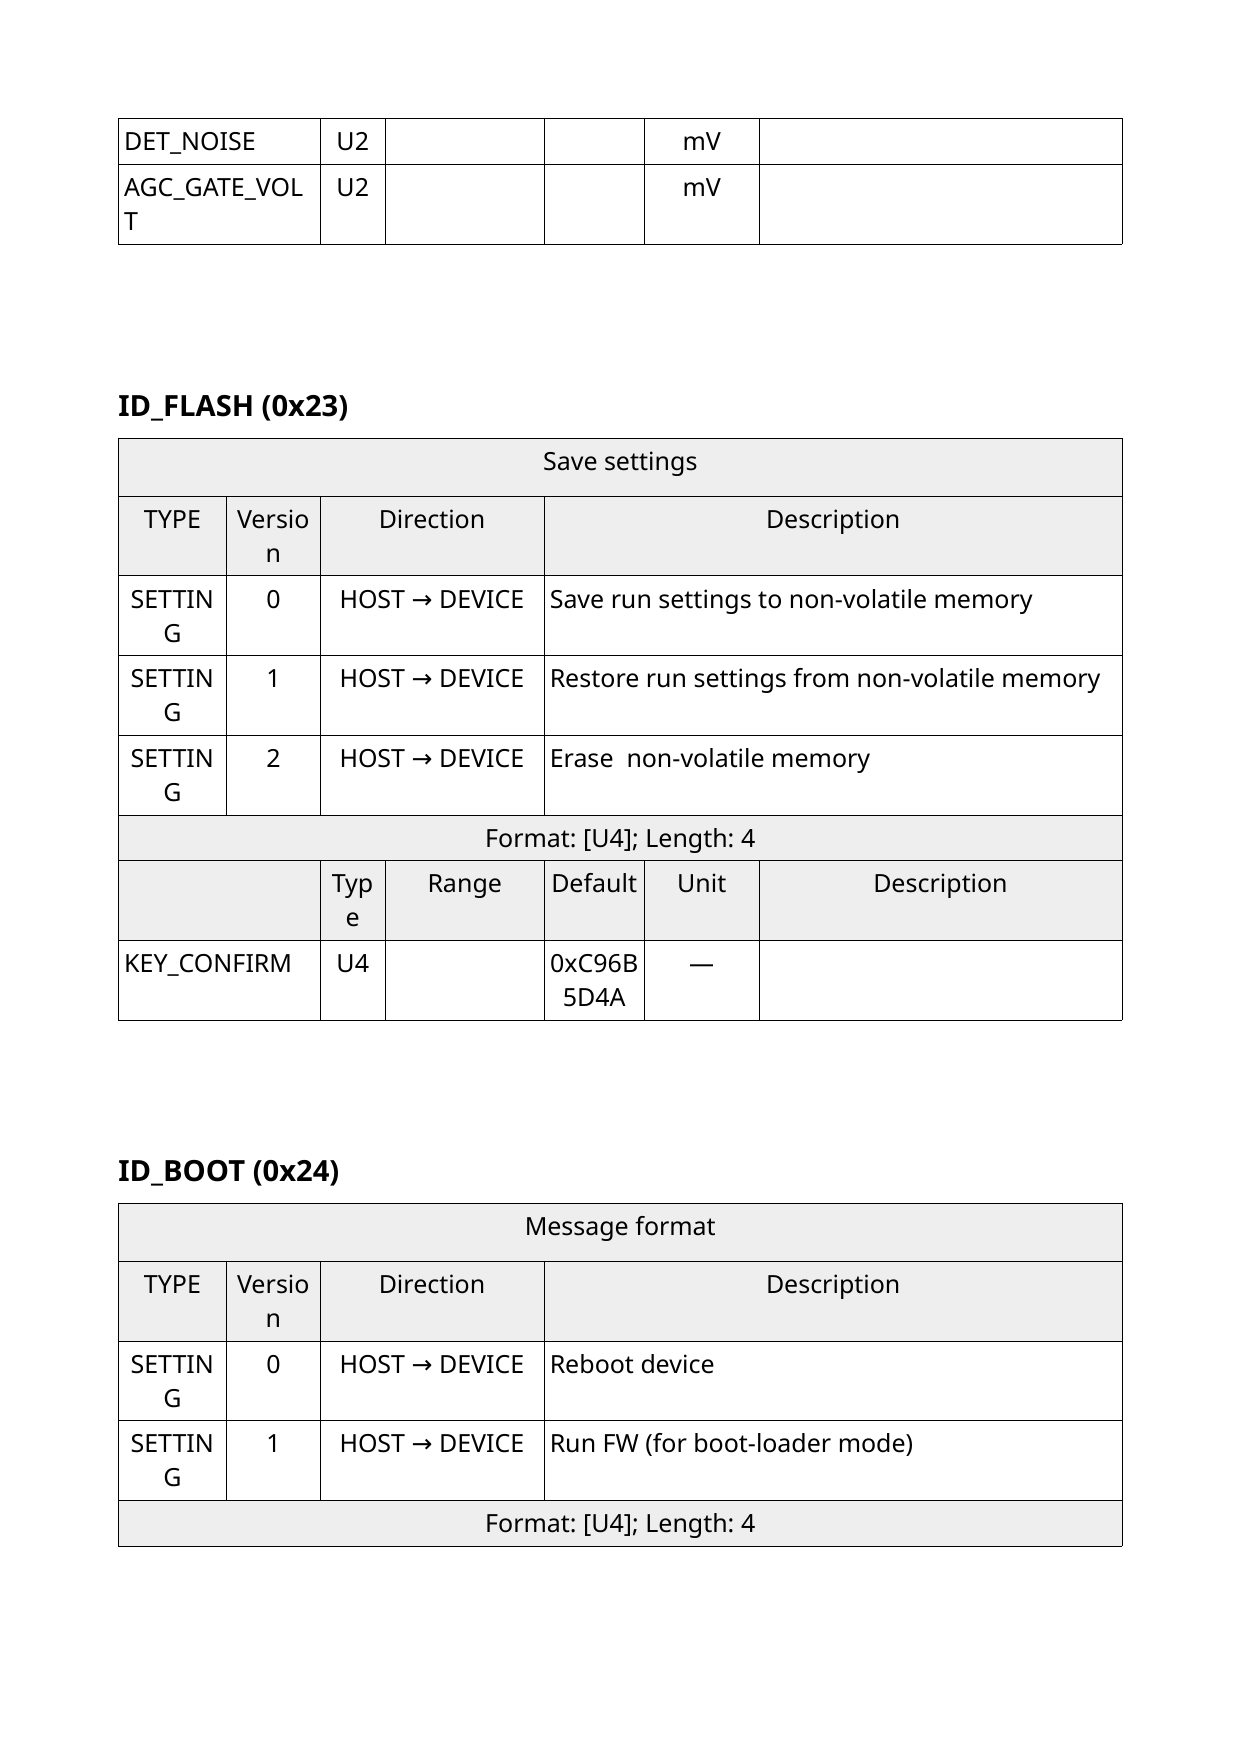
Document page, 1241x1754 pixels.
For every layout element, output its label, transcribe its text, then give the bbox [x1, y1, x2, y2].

table_cell Restore run settings from non-volatile memory [545, 656, 1122, 735]
table_cell 0 [227, 576, 320, 655]
table_cell Format: [U4]; Length: 4 [119, 816, 1122, 860]
table_cell [760, 119, 1122, 164]
table_cell Erase non-volatile memory [545, 736, 1122, 814]
subtitle ID_BOOT (0x24) [118, 1151, 1122, 1190]
table_cell [760, 941, 1122, 1019]
table_cell mV [645, 165, 759, 243]
table_cell AGC_GATE_VOLT [119, 165, 320, 243]
table_cell HOST → DEVICE [321, 736, 544, 814]
table_cell 1 [227, 1421, 320, 1500]
table_cell Run FW (for boot-loader mode) [545, 1421, 1122, 1500]
table_cell TYPE [119, 497, 226, 575]
table_cell U2 [321, 165, 385, 243]
table_cell 2 [227, 736, 320, 814]
table_cell Format: [U4]; Length: 4 [119, 1501, 1122, 1546]
table_cell KEY_CONFIRM [119, 941, 320, 1019]
table_cell 0 [227, 1342, 320, 1420]
table_cell SETTING [119, 656, 226, 735]
table_cell [545, 119, 644, 164]
table_cell 0xC96B 5D4A [545, 941, 644, 1019]
table_cell HOST → DEVICE [321, 656, 544, 735]
table_cell [386, 165, 544, 243]
table_cell [386, 119, 544, 164]
table_cell Description [760, 861, 1122, 940]
table_cell [386, 941, 544, 1019]
table_cell Reboot device [545, 1342, 1122, 1420]
table_cell HOST → DEVICE [321, 1342, 544, 1420]
table_cell Version [227, 497, 320, 575]
table_cell SETTING [119, 736, 226, 814]
table_cell Direction [321, 1262, 544, 1341]
table_cell SETTING [119, 1421, 226, 1500]
table_cell U2 [321, 119, 385, 164]
table_cell mV [645, 119, 759, 164]
table_cell HOST → DEVICE [321, 1421, 544, 1500]
table_cell U4 [321, 941, 385, 1019]
table_cell Direction [321, 497, 544, 575]
table_cell DET_NOISE [119, 119, 320, 164]
subtitle ID_FLASH (0x23) [118, 385, 1122, 425]
table_cell Description [545, 497, 1122, 575]
table_cell Range [386, 861, 544, 940]
table_cell Type [321, 861, 385, 940]
table_cell HOST → DEVICE [321, 576, 544, 655]
table_cell [119, 861, 320, 940]
table_cell [545, 165, 644, 243]
table_cell SETTING [119, 576, 226, 655]
table_cell TYPE [119, 1262, 226, 1341]
table_cell Default [545, 861, 644, 940]
table_cell Unit [645, 861, 759, 940]
table_cell Save run settings to non-volatile memory [545, 576, 1122, 655]
table_cell Description [545, 1262, 1122, 1341]
table_cell — [645, 941, 759, 1019]
table_header Save settings [119, 439, 1122, 496]
table_cell [760, 165, 1122, 243]
table_cell 1 [227, 656, 320, 735]
table_header Message format [119, 1204, 1122, 1261]
table_cell Version [227, 1262, 320, 1341]
table_cell SETTING [119, 1342, 226, 1420]
